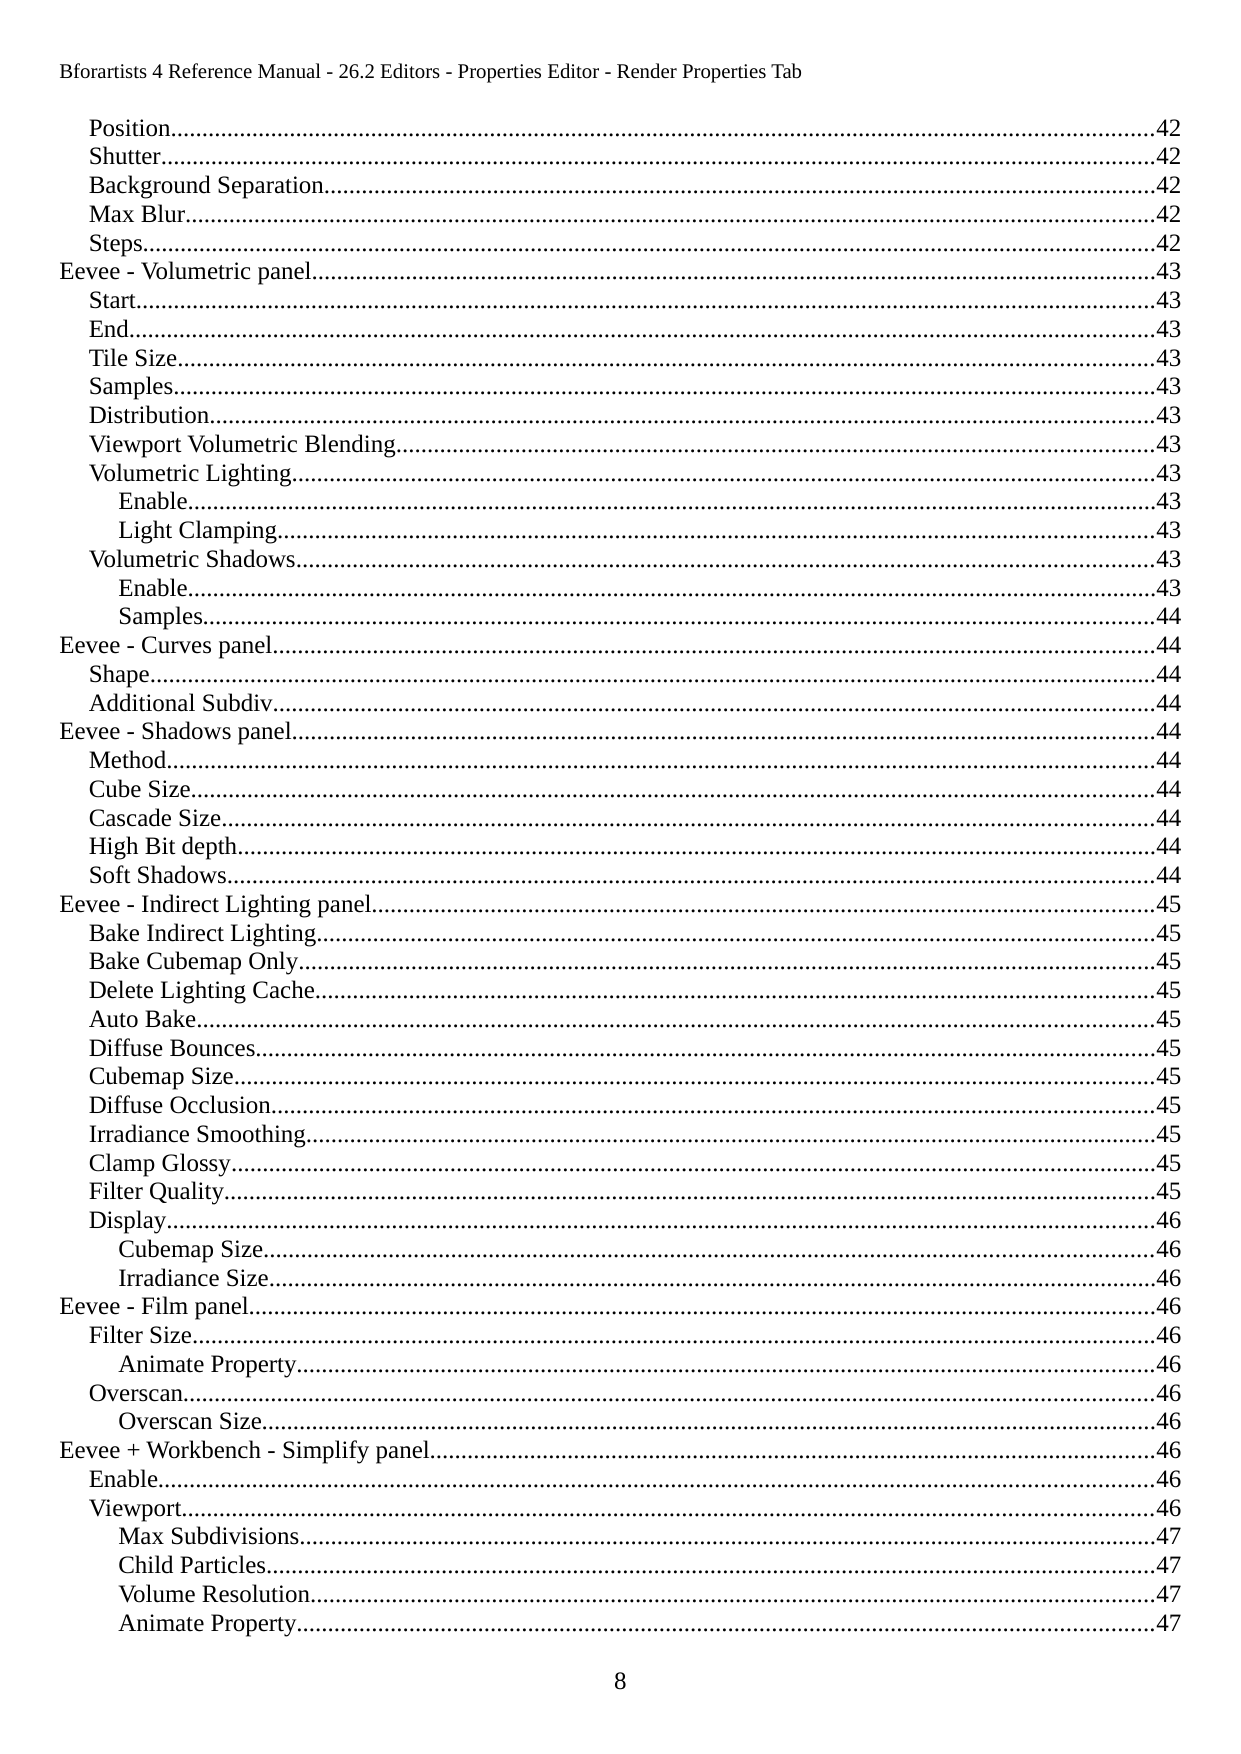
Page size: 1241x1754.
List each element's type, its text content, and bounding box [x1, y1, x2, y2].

text Viewport Volumetric Blending 43 [88, 429, 1181, 458]
text Irradiance Smoothing 45 [88, 1119, 1181, 1148]
text Irradiance Size 46 [118, 1263, 1181, 1291]
text Eevee - Volumetric panel 43 [59, 256, 1181, 285]
text Start 43 [88, 285, 1181, 314]
text Child Particles 47 [118, 1550, 1181, 1579]
text Samples 44 [118, 601, 1181, 630]
text Distribution 43 [88, 400, 1181, 429]
text Viewport 46 [88, 1493, 1181, 1521]
text Shutter 42 [88, 141, 1181, 170]
text Enable 46 [88, 1464, 1181, 1493]
text Cubemap Size 46 [118, 1234, 1181, 1263]
text Method 44 [88, 745, 1181, 774]
text Samples 43 [88, 371, 1181, 400]
text Soft Shadows 44 [88, 860, 1181, 889]
text End 43 [88, 314, 1181, 343]
text Shape 44 [88, 659, 1181, 688]
text Steps 42 [88, 228, 1181, 256]
text Background Separation 42 [88, 170, 1181, 199]
text Bake Cubemap Only 45 [88, 946, 1181, 975]
text Overscan 46 [88, 1378, 1181, 1406]
text Position 42 [88, 113, 1181, 141]
text Max Subdivisions 47 [118, 1521, 1181, 1550]
text Filter Quality 45 [88, 1176, 1181, 1205]
text Tile Size 43 [88, 343, 1181, 371]
text High Bit depth 44 [88, 831, 1181, 860]
text Diffuse Bounces 45 [88, 1033, 1181, 1061]
text Eevee - Film panel 46 [59, 1291, 1181, 1320]
text Max Blur 42 [88, 199, 1181, 228]
text Bake Indirect Lighting 45 [88, 918, 1181, 946]
text Eevee + Workbench - Simplify panel 46 [59, 1435, 1181, 1464]
text Eevee - Shadows panel 44 [59, 716, 1181, 745]
text Delete Lighting Cache 45 [88, 975, 1181, 1004]
text Overscan Size 46 [118, 1406, 1181, 1435]
text Volume Resolution 47 [118, 1579, 1181, 1608]
text Enable 43 [118, 486, 1181, 515]
text Animate Property 46 [118, 1349, 1181, 1378]
text Display 46 [88, 1205, 1181, 1234]
text Cascade Size 44 [88, 803, 1181, 831]
text Additional Subdiv 44 [88, 688, 1181, 716]
text Volumetric Shadows 43 [88, 544, 1181, 573]
text Filter Size 46 [88, 1320, 1181, 1349]
text Enable 43 [118, 573, 1181, 601]
text Cube Size 44 [88, 774, 1181, 803]
text Diffuse Occlusion 45 [88, 1090, 1181, 1119]
text Eevee - Indirect Lighting panel 45 [59, 889, 1181, 918]
text Auto Bake 45 [88, 1004, 1181, 1033]
text Animate Property 47 [118, 1608, 1181, 1636]
text Light Clamping 43 [118, 515, 1181, 544]
text Clamp Glossy 45 [88, 1148, 1181, 1176]
text Cubemap Size 45 [88, 1061, 1181, 1090]
text Eevee - Curves panel 44 [59, 630, 1181, 659]
text Volumetric Lighting 43 [88, 458, 1181, 486]
